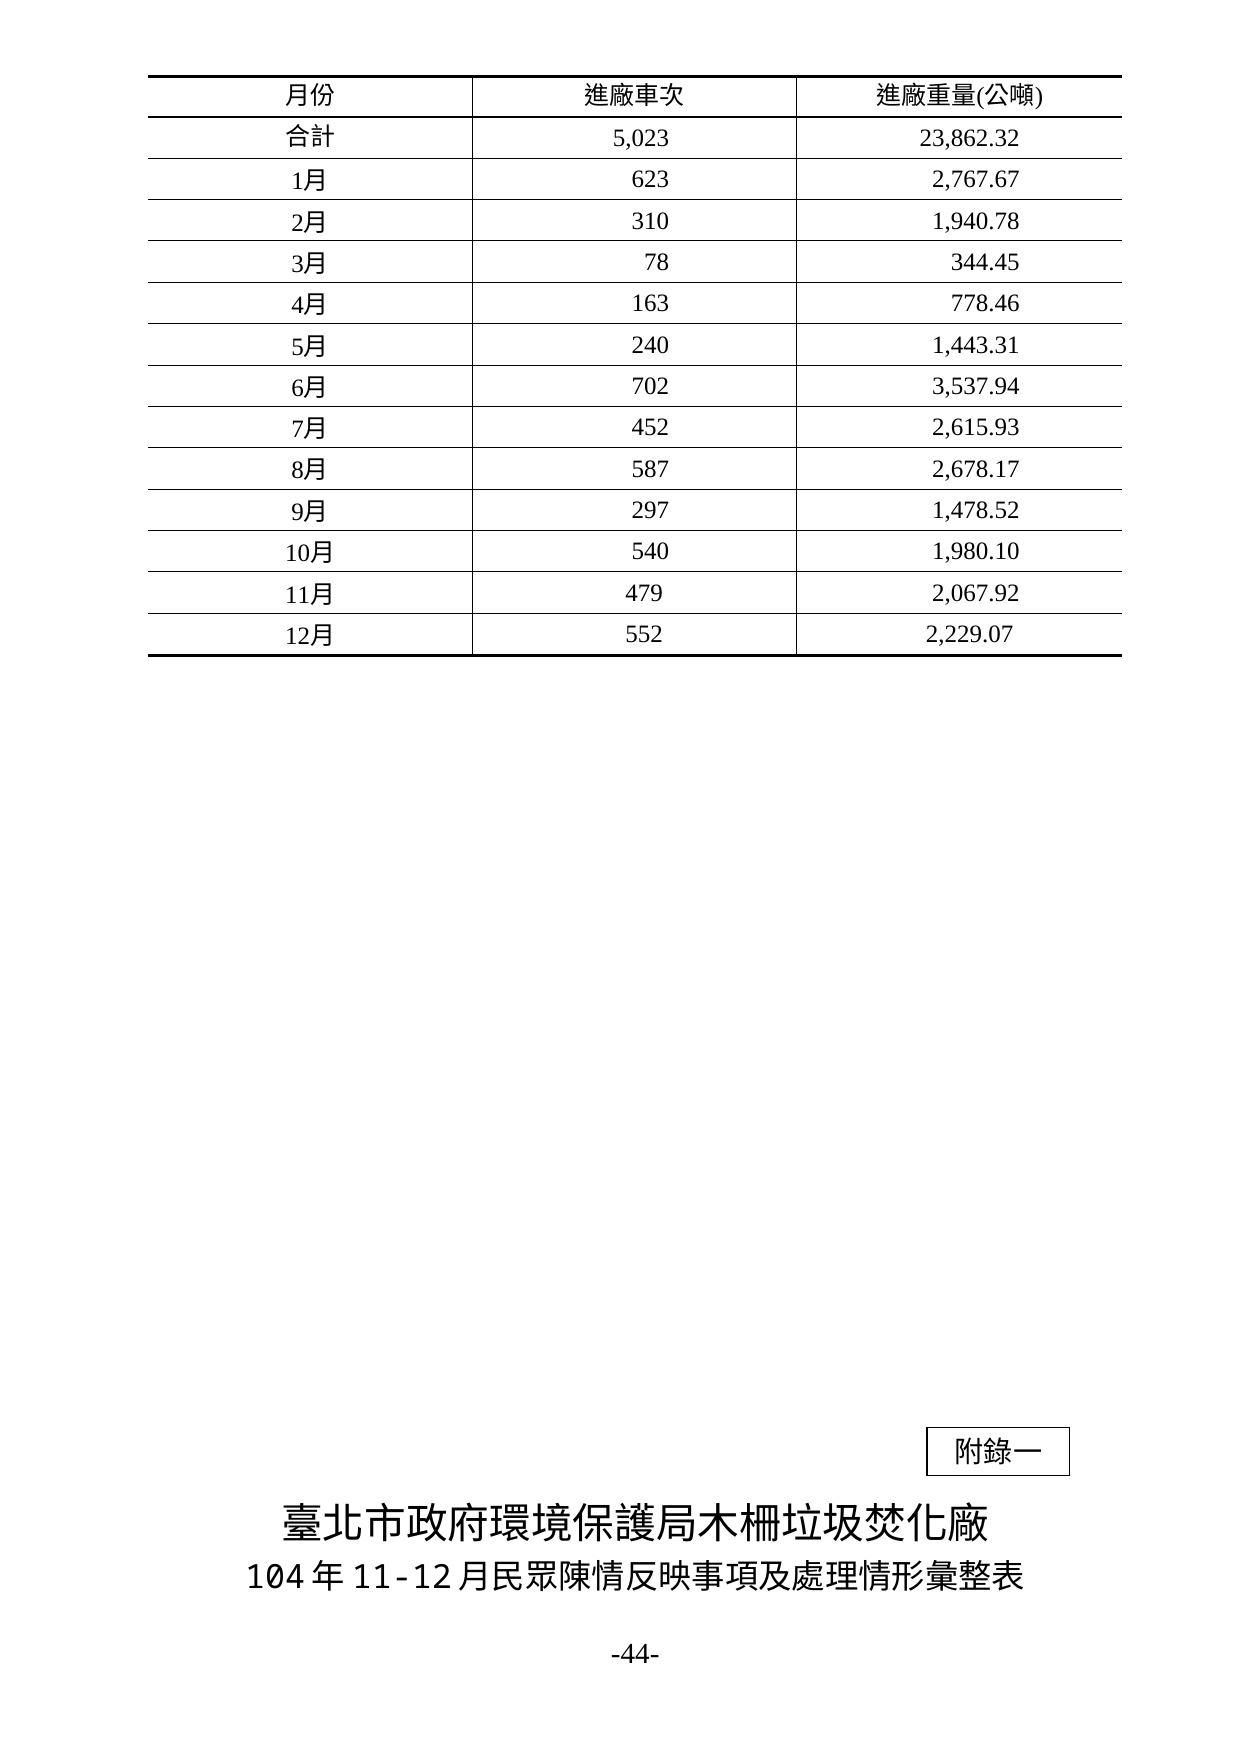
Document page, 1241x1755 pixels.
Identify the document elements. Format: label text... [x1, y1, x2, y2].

table_cell 2月 [148, 200, 472, 240]
table_cell 4月 [148, 283, 472, 323]
table_cell 344.45 [797, 241, 1122, 282]
table_cell 5,023 [473, 118, 796, 158]
table_cell 12月 [148, 614, 472, 654]
table_cell 702 [473, 366, 796, 406]
table_cell 2,615.93 [797, 407, 1122, 447]
table_cell 7月 [148, 407, 472, 447]
table_cell 163 [473, 283, 796, 323]
table_cell 合計 [148, 118, 472, 158]
table_cell 1,940.78 [797, 200, 1122, 240]
table_cell 310 [473, 200, 796, 240]
table_cell 587 [473, 448, 796, 488]
table_header 進廠重量(公噸) [797, 78, 1122, 116]
table_cell 1,443.31 [797, 324, 1122, 364]
table_cell 623 [473, 159, 796, 199]
table_cell 2,678.17 [797, 448, 1122, 488]
text 104年11-12月民眾陳情反映事項及處理情形彙整表 [154, 1549, 1116, 1599]
table_cell 2,767.67 [797, 159, 1122, 199]
table_cell 2,067.92 [797, 572, 1122, 613]
table_cell 9月 [148, 490, 472, 530]
table_cell 2,229.07 [797, 614, 1122, 654]
table_cell 6月 [148, 366, 472, 406]
table_cell 1,980.10 [797, 531, 1122, 571]
table_cell 5月 [148, 324, 472, 364]
text 臺北市政府環境保護局木柵垃圾焚化廠 [148, 1497, 1122, 1549]
table_cell 8月 [148, 448, 472, 488]
table_cell 3月 [148, 241, 472, 282]
table_cell 540 [473, 531, 796, 571]
table_cell 297 [473, 490, 796, 530]
text [928, 1428, 1069, 1475]
text 附錄一 [943, 1436, 1054, 1467]
table_cell 240 [473, 324, 796, 364]
table_header 月份 [148, 78, 472, 116]
table_cell 778.46 [797, 283, 1122, 323]
table_cell 452 [473, 407, 796, 447]
table_cell 23,862.32 [797, 118, 1122, 158]
table_cell 1,478.52 [797, 490, 1122, 530]
table_cell 78 [473, 241, 796, 282]
table_header 進廠車次 [473, 78, 796, 116]
table_cell 552 [473, 614, 796, 654]
table_cell 479 [473, 572, 796, 613]
table_cell 1月 [148, 159, 472, 199]
table_cell 11月 [148, 572, 472, 613]
table_cell 3,537.94 [797, 366, 1122, 406]
table_cell 10月 [148, 531, 472, 571]
